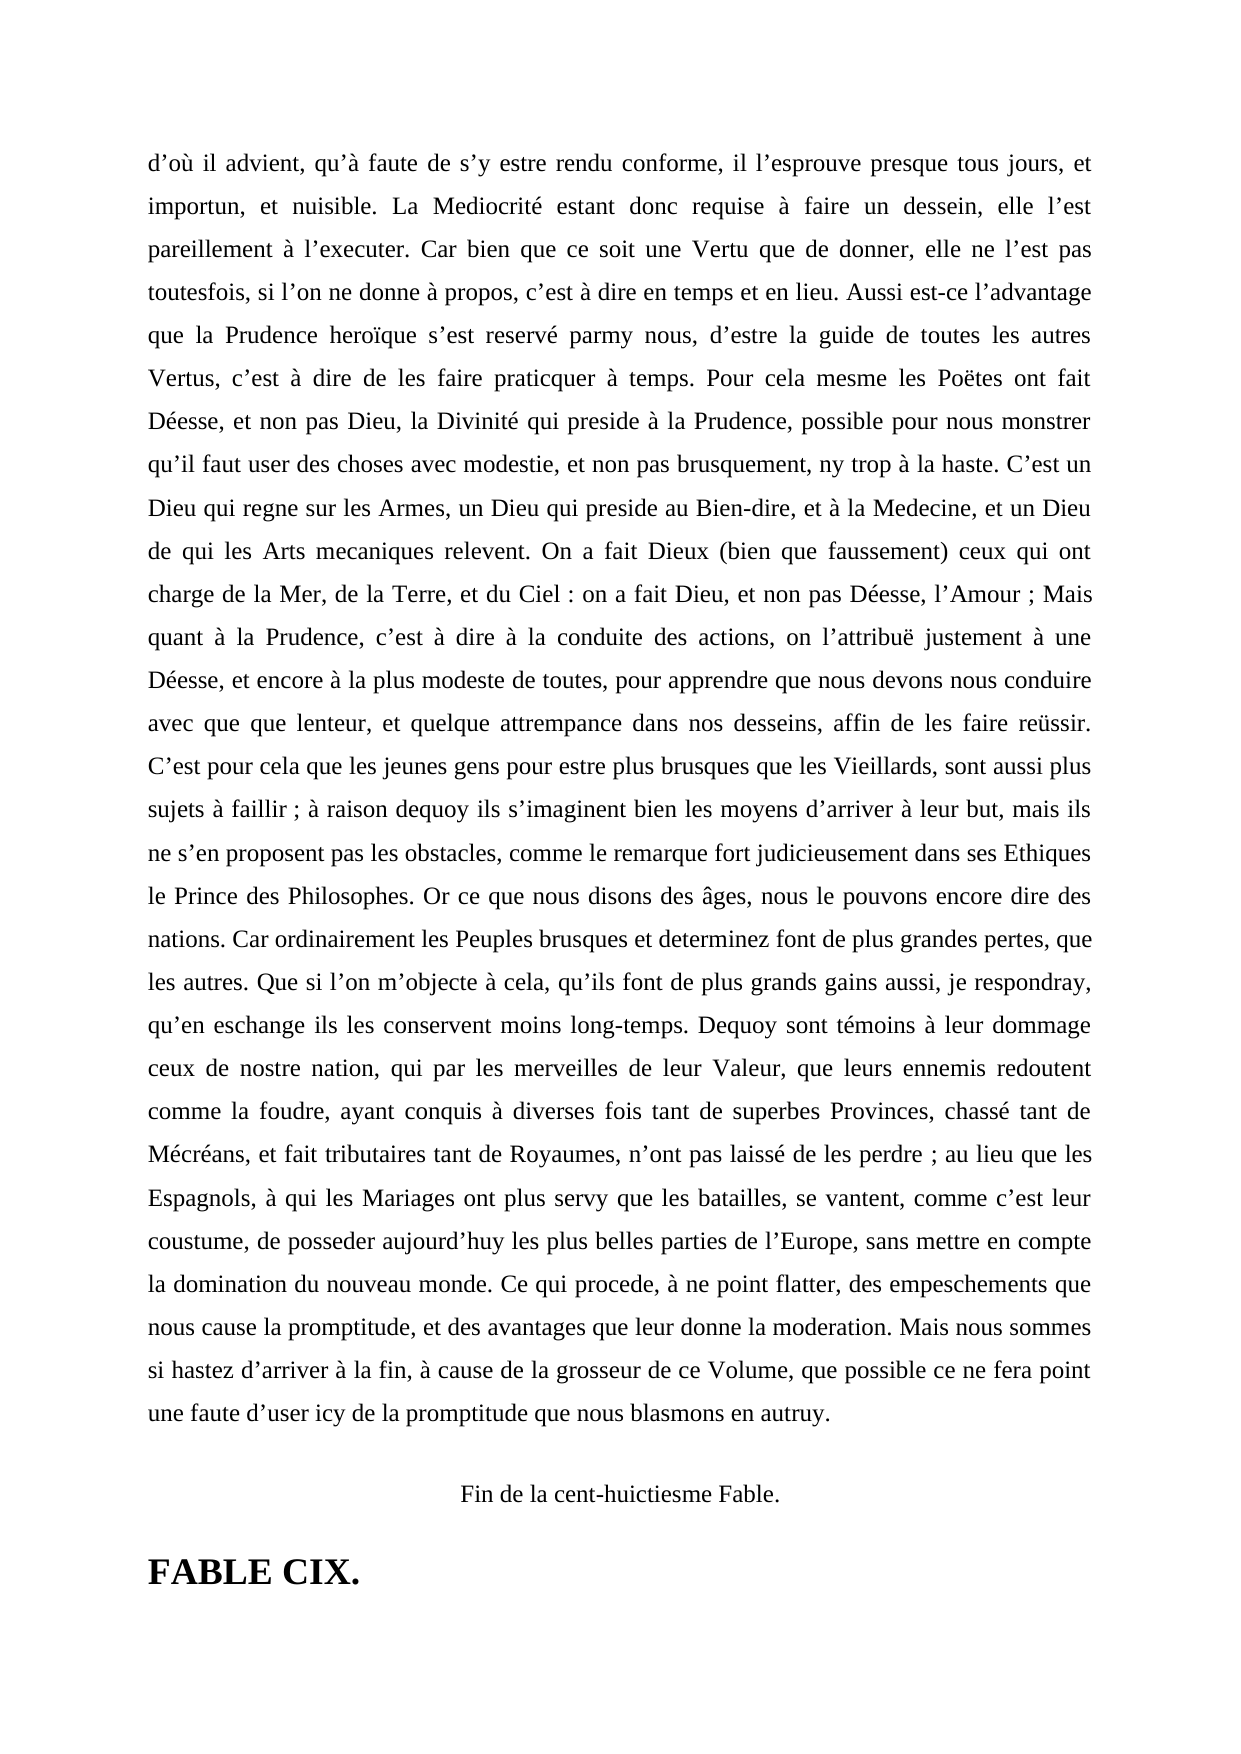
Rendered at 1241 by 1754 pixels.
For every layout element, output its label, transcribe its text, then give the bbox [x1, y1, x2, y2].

text d’où il advient, qu’à faute de s’y estre rendu conforme, il l’esprouve presque tous jours, et importun, et nuisible. La Mediocrité estant donc requise à faire un dessein, elle l’est pareillement à l’executer. Car bien que ce soit une Vertu que de donner, elle ne l’est pas toutesfois, si l’on ne donne à propos, c’est à dire en temps et en lieu. Aussi est-ce l’advantage que la Prudence heroïque s’est reservé parmy nous, d’estre la guide de toutes les autres Vertus, c’est à dire de les faire praticquer à temps. Pour cela mesme les Poëtes ont fait Déesse, et non pas Dieu, la Divinité qui preside à la Prudence, possible pour nous monstrer qu’il faut user des choses avec modestie, et non pas brusquement, ny trop à la haste. C’est un Dieu qui regne sur les Armes, un Dieu qui preside au Bien-dire, et à la Medecine, et un Dieu de qui les Arts mecaniques relevent. On a fait Dieux (bien que faussement) ceux qui ont charge de la Mer, de la Terre, et du Ciel : on a fait Dieu, et non pas Déesse, l’Amour ; Mais quant à la Prudence, c’est à dire à la conduite des actions, on l’attribuë justement à une Déesse, et encore à la plus modeste de toutes, pour apprendre que nous devons nous conduire avec que que lenteur, et quelque attrempance dans nos desseins, affin de les faire reüssir. C’est pour cela que les jeunes gens pour estre plus brusques que les Vieillards, sont aussi plus sujets à faillir ; à raison dequoy ils s’imaginent bien les moyens d’arriver à leur but, mais ils ne s’en proposent pas les obstacles, comme le remarque fort judicieusement dans ses Ethiques le Prince des Philosophes. Or ce que nous disons des âges, nous le pouvons encore dire des nations. Car ordinairement les Peuples brusques et determinez font de plus grandes pertes, que les autres. Que si l’on m’objecte à cela, qu’ils font de plus grands gains aussi, je respondray, qu’en eschange ils les conservent moins long-temps. Dequoy sont témoins à leur dommage ceux de nostre nation, qui par les merveilles de leur Valeur, que leurs ennemis redoutent comme la foudre, ayant conquis à diverses fois tant de superbes Provinces, chassé tant de Mécréans, et fait tributaires tant de Royaumes, n’ont pas laissé de les perdre ; au lieu que les Espagnols, à qui les Mariages ont plus servy que les batailles, se vantent, comme c’est leur coustume, de posseder aujourd’huy les plus belles parties de l’Europe, sans mettre en compte la domination du nouveau monde. Ce qui procede, à ne point flatter, des empeschements que nous cause la promptitude, et des avantages que leur donne la moderation. Mais nous sommes si hastez d’arriver à la fin, à cause de la grosseur de ce Volume, que possible ce ne fera point une faute d’user icy de la promptitude que nous blasmons en autruy. [148, 148, 1093, 1427]
text Fin de la cent-huictiesme Fable. [148, 1479, 1093, 1508]
subtitle FABLE CIX. [148, 1549, 1093, 1592]
